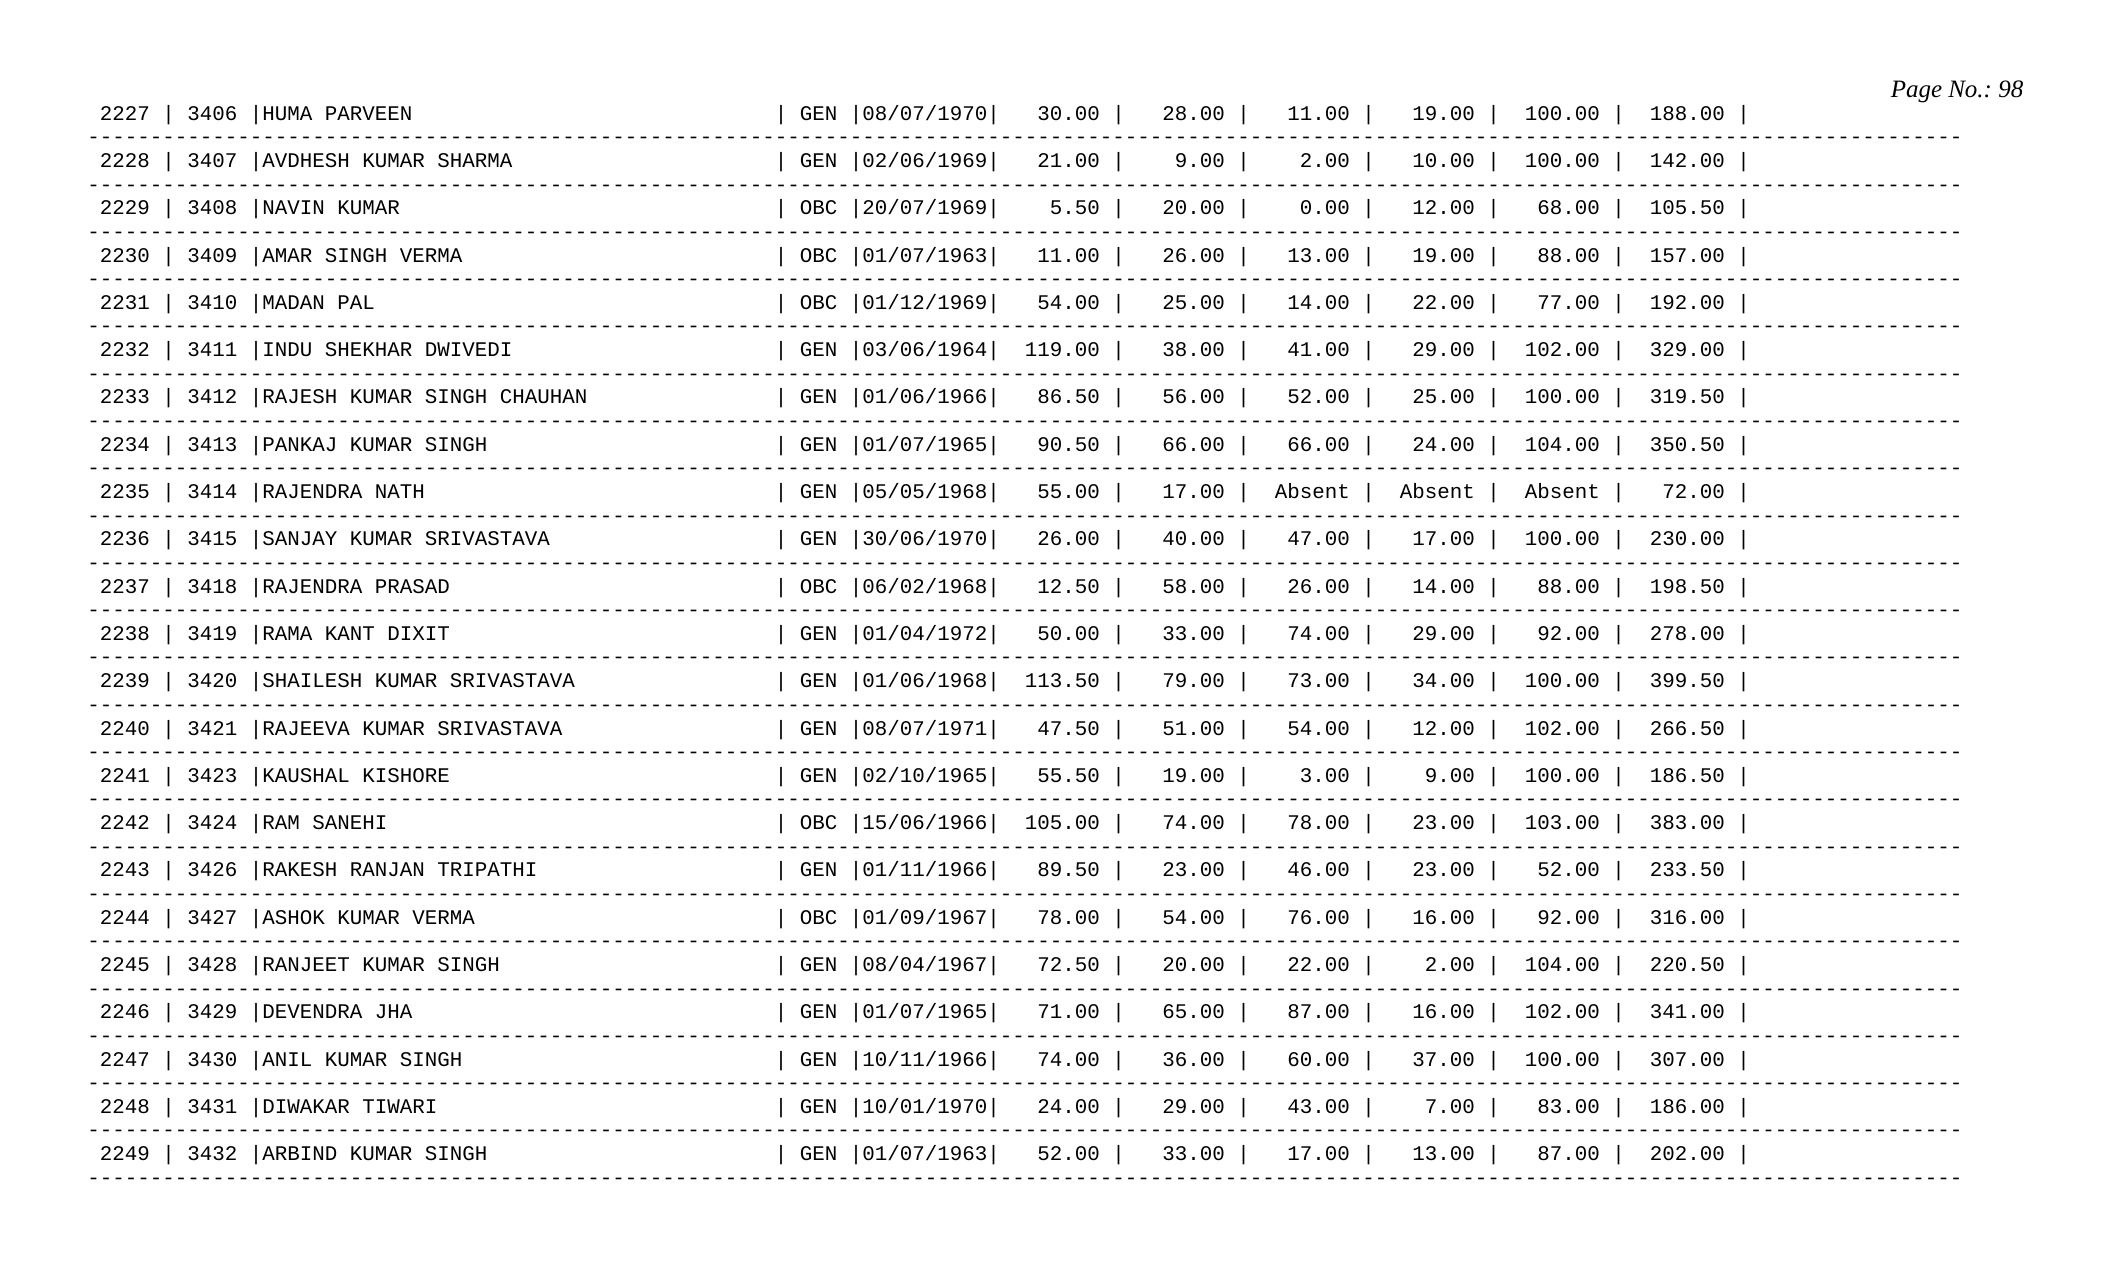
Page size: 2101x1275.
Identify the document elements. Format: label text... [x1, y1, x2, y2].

text ------------------------------------------------------------------------------------------------------------------------------------------------------ [87, 788, 2025, 812]
text 2233 | 3412 |RAJESH KUMAR SINGH CHAUHAN | GEN |01/06/1966| 86.50 | 56.00 | 52.00 | 25.00 | 100.00 | 319.50 | [87, 386, 2025, 410]
text ------------------------------------------------------------------------------------------------------------------------------------------------------ [87, 552, 2025, 576]
text ------------------------------------------------------------------------------------------------------------------------------------------------------ [87, 268, 2025, 292]
text 2236 | 3415 |SANJAY KUMAR SRIVASTAVA | GEN |30/06/1970| 26.00 | 40.00 | 47.00 | 17.00 | 100.00 | 230.00 | [87, 528, 2025, 552]
text 2240 | 3421 |RAJEEVA KUMAR SRIVASTAVA | GEN |08/07/1971| 47.50 | 51.00 | 54.00 | 12.00 | 102.00 | 266.50 | [87, 717, 2025, 741]
text ------------------------------------------------------------------------------------------------------------------------------------------------------ [87, 363, 2025, 386]
text 2247 | 3430 |ANIL KUMAR SINGH | GEN |10/11/1966| 74.00 | 36.00 | 60.00 | 37.00 | 100.00 | 307.00 | [87, 1048, 2025, 1072]
text ------------------------------------------------------------------------------------------------------------------------------------------------------ [87, 599, 2025, 623]
text ------------------------------------------------------------------------------------------------------------------------------------------------------ [87, 1119, 2025, 1143]
text ------------------------------------------------------------------------------------------------------------------------------------------------------ [87, 930, 2025, 954]
text 2249 | 3432 |ARBIND KUMAR SINGH | GEN |01/07/1963| 52.00 | 33.00 | 17.00 | 13.00 | 87.00 | 202.00 | [87, 1143, 2025, 1167]
text 2243 | 3426 |RAKESH RANJAN TRIPATHI | GEN |01/11/1966| 89.50 | 23.00 | 46.00 | 23.00 | 52.00 | 233.50 | [87, 859, 2025, 883]
text 2239 | 3420 |SHAILESH KUMAR SRIVASTAVA | GEN |01/06/1968| 113.50 | 79.00 | 73.00 | 34.00 | 100.00 | 399.50 | [87, 670, 2025, 694]
text ------------------------------------------------------------------------------------------------------------------------------------------------------ [87, 836, 2025, 859]
text ------------------------------------------------------------------------------------------------------------------------------------------------------ [87, 221, 2025, 244]
text ------------------------------------------------------------------------------------------------------------------------------------------------------ [87, 126, 2025, 150]
text ------------------------------------------------------------------------------------------------------------------------------------------------------ [87, 647, 2025, 670]
text 2246 | 3429 |DEVENDRA JHA | GEN |01/07/1965| 71.00 | 65.00 | 87.00 | 16.00 | 102.00 | 341.00 | [87, 1001, 2025, 1025]
text ------------------------------------------------------------------------------------------------------------------------------------------------------ [87, 694, 2025, 717]
text ------------------------------------------------------------------------------------------------------------------------------------------------------ [87, 410, 2025, 434]
text 2229 | 3408 |NAVIN KUMAR | OBC |20/07/1969| 5.50 | 20.00 | 0.00 | 12.00 | 68.00 | 105.50 | [87, 197, 2025, 221]
text 2234 | 3413 |PANKAJ KUMAR SINGH | GEN |01/07/1965| 90.50 | 66.00 | 66.00 | 24.00 | 104.00 | 350.50 | [87, 434, 2025, 457]
text ------------------------------------------------------------------------------------------------------------------------------------------------------ [87, 1025, 2025, 1048]
text ------------------------------------------------------------------------------------------------------------------------------------------------------ [87, 1167, 2025, 1190]
text 2248 | 3431 |DIWAKAR TIWARI | GEN |10/01/1970| 24.00 | 29.00 | 43.00 | 7.00 | 83.00 | 186.00 | [87, 1096, 2025, 1119]
text ------------------------------------------------------------------------------------------------------------------------------------------------------ [87, 316, 2025, 339]
text 2235 | 3414 |RAJENDRA NATH | GEN |05/05/1968| 55.00 | 17.00 | Absent | Absent | Absent | 72.00 | [87, 481, 2025, 505]
text 2245 | 3428 |RANJEET KUMAR SINGH | GEN |08/04/1967| 72.50 | 20.00 | 22.00 | 2.00 | 104.00 | 220.50 | [87, 954, 2025, 978]
text 2237 | 3418 |RAJENDRA PRASAD | OBC |06/02/1968| 12.50 | 58.00 | 26.00 | 14.00 | 88.00 | 198.50 | [87, 576, 2025, 599]
text 2230 | 3409 |AMAR SINGH VERMA | OBC |01/07/1963| 11.00 | 26.00 | 13.00 | 19.00 | 88.00 | 157.00 | [87, 244, 2025, 268]
text ------------------------------------------------------------------------------------------------------------------------------------------------------ [87, 174, 2025, 197]
text 2241 | 3423 |KAUSHAL KISHORE | GEN |02/10/1965| 55.50 | 19.00 | 3.00 | 9.00 | 100.00 | 186.50 | [87, 765, 2025, 788]
text 2238 | 3419 |RAMA KANT DIXIT | GEN |01/04/1972| 50.00 | 33.00 | 74.00 | 29.00 | 92.00 | 278.00 | [87, 623, 2025, 647]
text 2232 | 3411 |INDU SHEKHAR DWIVEDI | GEN |03/06/1964| 119.00 | 38.00 | 41.00 | 29.00 | 102.00 | 329.00 | [87, 339, 2025, 363]
text 2242 | 3424 |RAM SANEHI | OBC |15/06/1966| 105.00 | 74.00 | 78.00 | 23.00 | 103.00 | 383.00 | [87, 812, 2025, 836]
text 2244 | 3427 |ASHOK KUMAR VERMA | OBC |01/09/1967| 78.00 | 54.00 | 76.00 | 16.00 | 92.00 | 316.00 | [87, 907, 2025, 930]
text ------------------------------------------------------------------------------------------------------------------------------------------------------ [87, 1072, 2025, 1096]
text ------------------------------------------------------------------------------------------------------------------------------------------------------ [87, 883, 2025, 907]
text ------------------------------------------------------------------------------------------------------------------------------------------------------ [87, 505, 2025, 528]
text 2228 | 3407 |AVDHESH KUMAR SHARMA | GEN |02/06/1969| 21.00 | 9.00 | 2.00 | 10.00 | 100.00 | 142.00 | [87, 150, 2025, 174]
text ------------------------------------------------------------------------------------------------------------------------------------------------------ [87, 741, 2025, 765]
text 2227 | 3406 |HUMA PARVEEN | GEN |08/07/1970| 30.00 | 28.00 | 11.00 | 19.00 | 100.00 | 188.00 | [87, 103, 2025, 126]
text 2231 | 3410 |MADAN PAL | OBC |01/12/1969| 54.00 | 25.00 | 14.00 | 22.00 | 77.00 | 192.00 | [87, 292, 2025, 316]
text ------------------------------------------------------------------------------------------------------------------------------------------------------ [87, 978, 2025, 1001]
text ------------------------------------------------------------------------------------------------------------------------------------------------------ [87, 457, 2025, 481]
